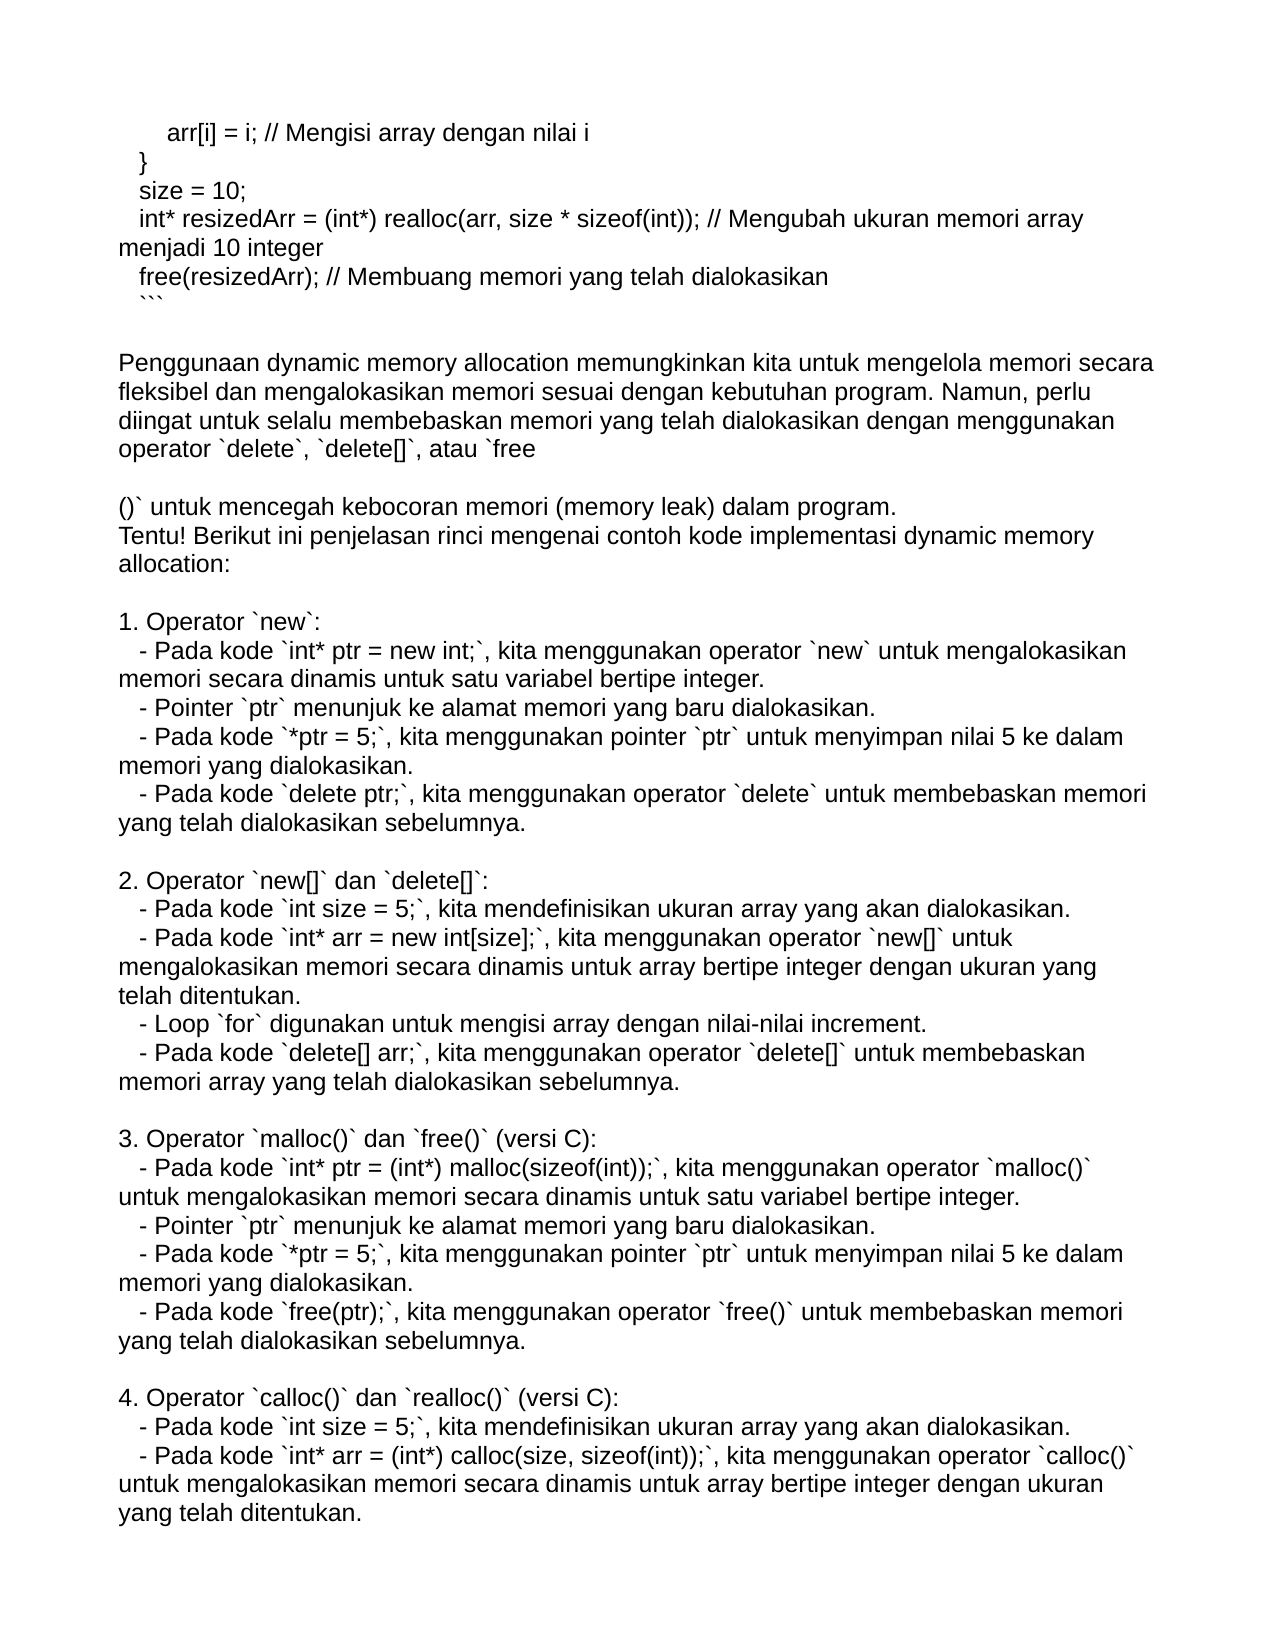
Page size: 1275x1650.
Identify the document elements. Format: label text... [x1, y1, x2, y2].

text - Pointer `ptr` menunjuk ke alamat memori yang baru dialokasikan. [118, 1211, 1157, 1239]
text } [118, 147, 1157, 176]
text - Pada kode `int* arr = new int[size];`, kita menggunakan operator `new[]` untuk mengalokasikan memori secara dinamis untuk array bertipe integer dengan ukuran yang telah ditentukan. [118, 923, 1157, 1009]
text - Pada kode `delete ptr;`, kita menggunakan operator `delete` untuk membebaskan memori yang telah dialokasikan sebelumnya. [118, 779, 1157, 837]
text Tentu! Berikut ini penjelasan rinci mengenai contoh kode implementasi dynamic memory allocation: [118, 521, 1157, 578]
text - Pada kode `delete[] arr;`, kita menggunakan operator `delete[]` untuk membebaskan memori array yang telah dialokasikan sebelumnya. [118, 1038, 1157, 1096]
text - Pada kode `*ptr = 5;`, kita menggunakan pointer `ptr` untuk menyimpan nilai 5 ke dalam memori yang dialokasikan. [118, 1239, 1157, 1297]
text - Pada kode `*ptr = 5;`, kita menggunakan pointer `ptr` untuk menyimpan nilai 5 ke dalam memori yang dialokasikan. [118, 722, 1157, 779]
text int* resizedArr = (int*) realloc(arr, size * sizeof(int)); // Mengubah ukuran memori array menjadi 10 integer [118, 204, 1157, 262]
text 3. Operator `malloc()` dan `free()` (versi C): [118, 1124, 1157, 1153]
text size = 10; [118, 176, 1157, 204]
text free(resizedArr); // Membuang memori yang telah dialokasikan [118, 262, 1157, 291]
text - Pada kode `int* ptr = (int*) malloc(sizeof(int));`, kita menggunakan operator `malloc()` untuk mengalokasikan memori secara dinamis untuk satu variabel bertipe integer. [118, 1153, 1157, 1211]
text ()` untuk mencegah kebocoran memori (memory leak) dalam program. [118, 492, 1157, 521]
text - Pada kode `int size = 5;`, kita mendefinisikan ukuran array yang akan dialokasikan. [118, 1412, 1157, 1441]
text - Pada kode `int* ptr = new int;`, kita menggunakan operator `new` untuk mengalokasikan memori secara dinamis untuk satu variabel bertipe integer. [118, 636, 1157, 693]
text 4. Operator `calloc()` dan `realloc()` (versi C): [118, 1383, 1157, 1412]
text - Pada kode `free(ptr);`, kita menggunakan operator `free()` untuk membebaskan memori yang telah dialokasikan sebelumnya. [118, 1297, 1157, 1354]
text - Loop `for` digunakan untuk mengisi array dengan nilai-nilai increment. [118, 1009, 1157, 1038]
text - Pada kode `int* arr = (int*) calloc(size, sizeof(int));`, kita menggunakan operator `calloc()` untuk mengalokasikan memori secara dinamis untuk array bertipe integer dengan ukuran yang telah ditentukan. [118, 1441, 1157, 1527]
text - Pointer `ptr` menunjuk ke alamat memori yang baru dialokasikan. [118, 693, 1157, 722]
text - Pada kode `int size = 5;`, kita mendefinisikan ukuran array yang akan dialokasikan. [118, 894, 1157, 923]
text Penggunaan dynamic memory allocation memungkinkan kita untuk mengelola memori secara fleksibel dan mengalokasikan memori sesuai dengan kebutuhan program. Namun, perlu diingat untuk selalu membebaskan memori yang telah dialokasikan dengan menggunakan operator `delete`, `delete[]`, atau `free [118, 348, 1157, 463]
text ``` [118, 291, 1157, 319]
text 1. Operator `new`: [118, 607, 1157, 636]
text arr[i] = i; // Mengisi array dengan nilai i [118, 118, 1157, 147]
text 2. Operator `new[]` dan `delete[]`: [118, 866, 1157, 894]
